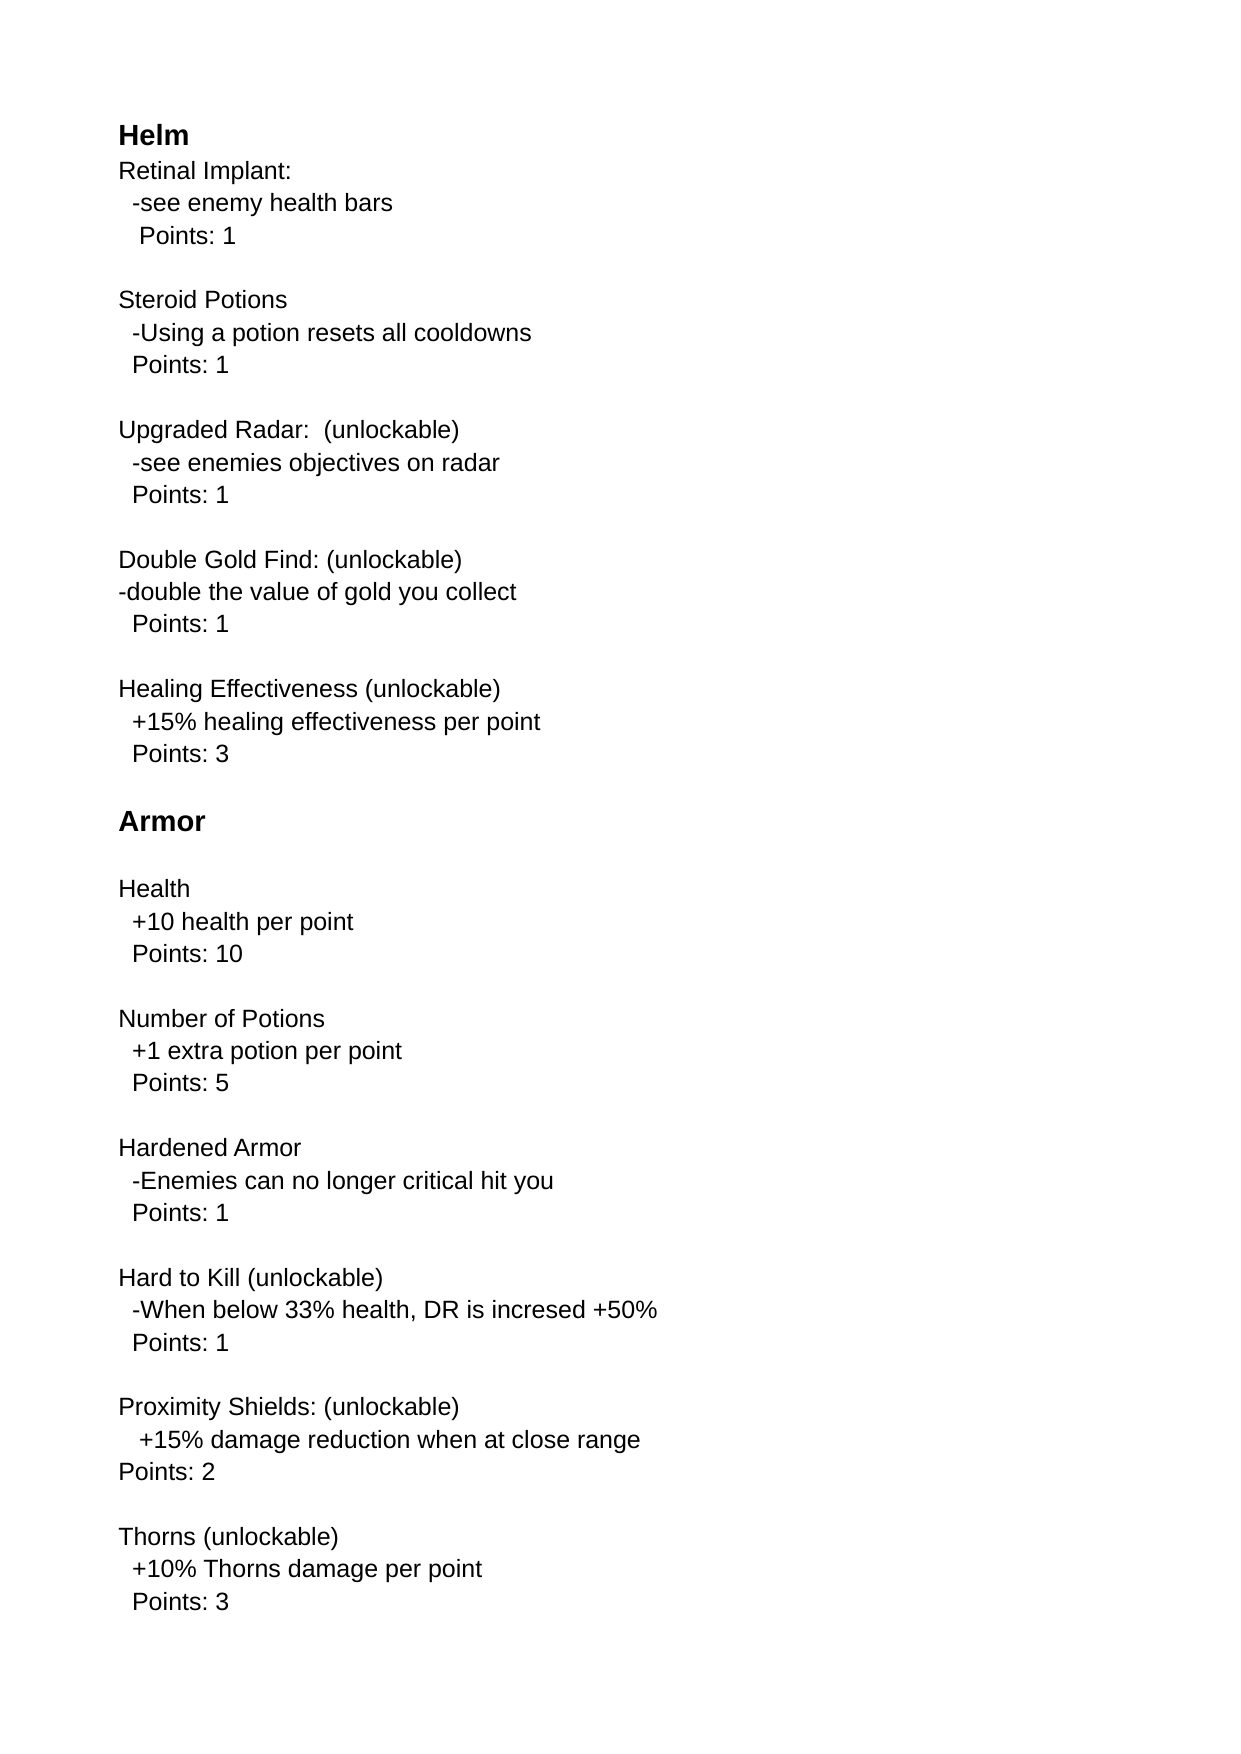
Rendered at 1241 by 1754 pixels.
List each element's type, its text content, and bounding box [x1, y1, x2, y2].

text -see enemies objectives on radar [118, 447, 1122, 476]
text Helm [118, 118, 1122, 152]
text Hardened Armor [118, 1133, 1122, 1162]
text Points: 1 [118, 609, 1122, 638]
text Points: 1 [118, 350, 1122, 379]
text +1 extra potion per point [118, 1036, 1122, 1065]
text Points: 1 [118, 1328, 1122, 1356]
text Points: 5 [118, 1068, 1122, 1097]
text Armor [118, 804, 1122, 837]
text Points: 2 [118, 1457, 1122, 1486]
text Double Gold Find: (unlockable) [118, 545, 1122, 573]
text +10 health per point [118, 906, 1122, 935]
text +15% healing effectiveness per point [118, 707, 1122, 735]
text -Using a potion resets all cooldowns [118, 318, 1122, 347]
text +10% Thorns damage per point [118, 1554, 1122, 1583]
text -see enemy health bars [118, 188, 1122, 217]
text Points: 10 [118, 939, 1122, 968]
text Thorns (unlockable) [118, 1522, 1122, 1551]
text Steroid Potions [118, 286, 1122, 314]
text Upgraded Radar: (unlockable) [118, 415, 1122, 444]
text Points: 3 [118, 1587, 1122, 1616]
text -When below 33% health, DR is incresed +50% [118, 1295, 1122, 1324]
text Health [118, 874, 1122, 903]
text Healing Effectiveness (unlockable) [118, 674, 1122, 703]
text Hard to Kill (unlockable) [118, 1263, 1122, 1292]
text Points: 3 [118, 739, 1122, 768]
text +15% damage reduction when at close range [118, 1425, 1122, 1453]
text Points: 1 [118, 1198, 1122, 1227]
text Points: 1 [118, 480, 1122, 509]
text Retinal Implant: [118, 156, 1122, 185]
text -Enemies can no longer critical hit you [118, 1166, 1122, 1194]
text Number of Potions [118, 1004, 1122, 1032]
text Points: 1 [118, 221, 1122, 249]
text Proximity Shields: (unlockable) [118, 1392, 1122, 1421]
text -double the value of gold you collect [118, 577, 1122, 606]
